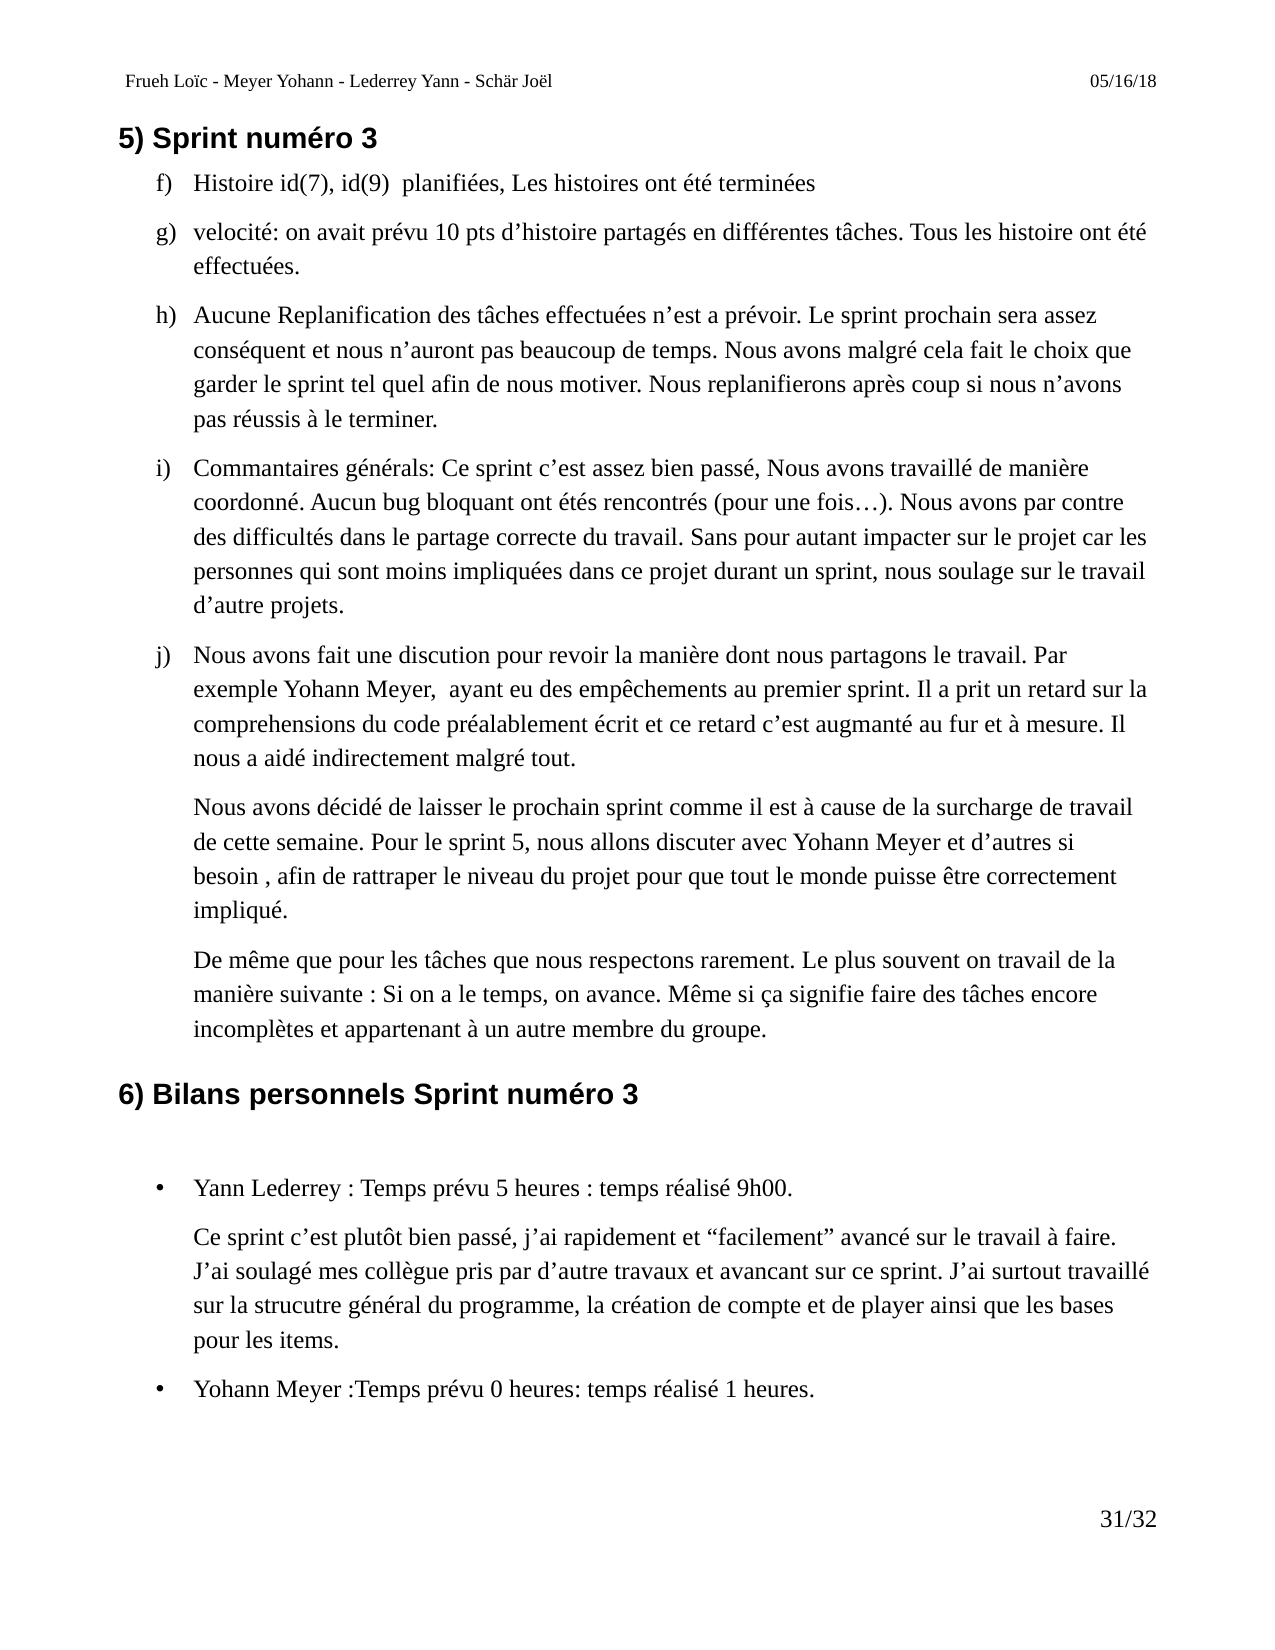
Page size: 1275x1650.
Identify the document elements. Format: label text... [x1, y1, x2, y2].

list Commantaires générals: Ce sprint c’est assez bien passé, Nous avons travaillé de manière coordonné. Aucun bug bloquant ont étés rencontrés (pour une fois…). Nous avons par contre des difficultés dans le partage correcte du travail. Sans pour autant impacter sur le projet car les personnes qui sont moins impliquées dans ce projet durant un sprint, nous soulage sur le travail d’autre projets. [156, 453, 1157, 619]
subtitle 5) Sprint numéro 3 [118, 121, 1157, 155]
list velocité: on avait prévu 10 pts d’histoire partagés en différentes tâches. Tous les histoire ont été effectuées. [156, 217, 1157, 280]
list Yann Lederrey : Temps prévu 5 heures : temps réalisé 9h00. [156, 1173, 1157, 1201]
list Histoire id(7), id(9) planifiées, Les histoires ont été terminées [156, 168, 1157, 196]
list Yohann Meyer :Temps prévu 0 heures: temps réalisé 1 heures. [156, 1374, 1157, 1403]
list Aucune Replanification des tâches effectuées n’est a prévoir. Le sprint prochain sera assez conséquent et nous n’auront pas beaucoup de temps. Nous avons malgré cela fait le choix que garder le sprint tel quel afin de nous motiver. Nous replanifierons après coup si nous n’avons pas réussis à le terminer. [156, 300, 1157, 432]
list De même que pour les tâches que nous respectons rarement. Le plus souvent on travail de la manière suivante : Si on a le temps, on avance. Même si ça signifie faire des tâches encore incomplètes et appartenant à un autre membre du groupe. [156, 945, 1157, 1042]
list Nous avons fait une discution pour revoir la manière dont nous partagons le travail. Par exemple Yohann Meyer, ayant eu des empêchements au premier sprint. Il a prit un retard sur la comprehensions du code préalablement écrit et ce retard c’est augmanté au fur et à mesure. Il nous a aidé indirectement malgré tout. [156, 640, 1157, 772]
list Nous avons décidé de laisser le prochain sprint comme il est à cause de la surcharge de travail de cette semaine. Pour le sprint 5, nous allons discuter avec Yohann Meyer et d’autres si besoin , afin de rattraper le niveau du projet pour que tout le monde puisse être correctement impliqué. [156, 792, 1157, 924]
list Ce sprint c’est plutôt bien passé, j’ai rapidement et “facilement” avancé sur le travail à faire. J’ai soulagé mes collègue pris par d’autre travaux et avancant sur ce sprint. J’ai surtout travaillé sur la strucutre général du programme, la création de compte et de player ainsi que les bases pour les items. [156, 1222, 1157, 1354]
subtitle 6) Bilans personnels Sprint numéro 3 [118, 1077, 1157, 1111]
